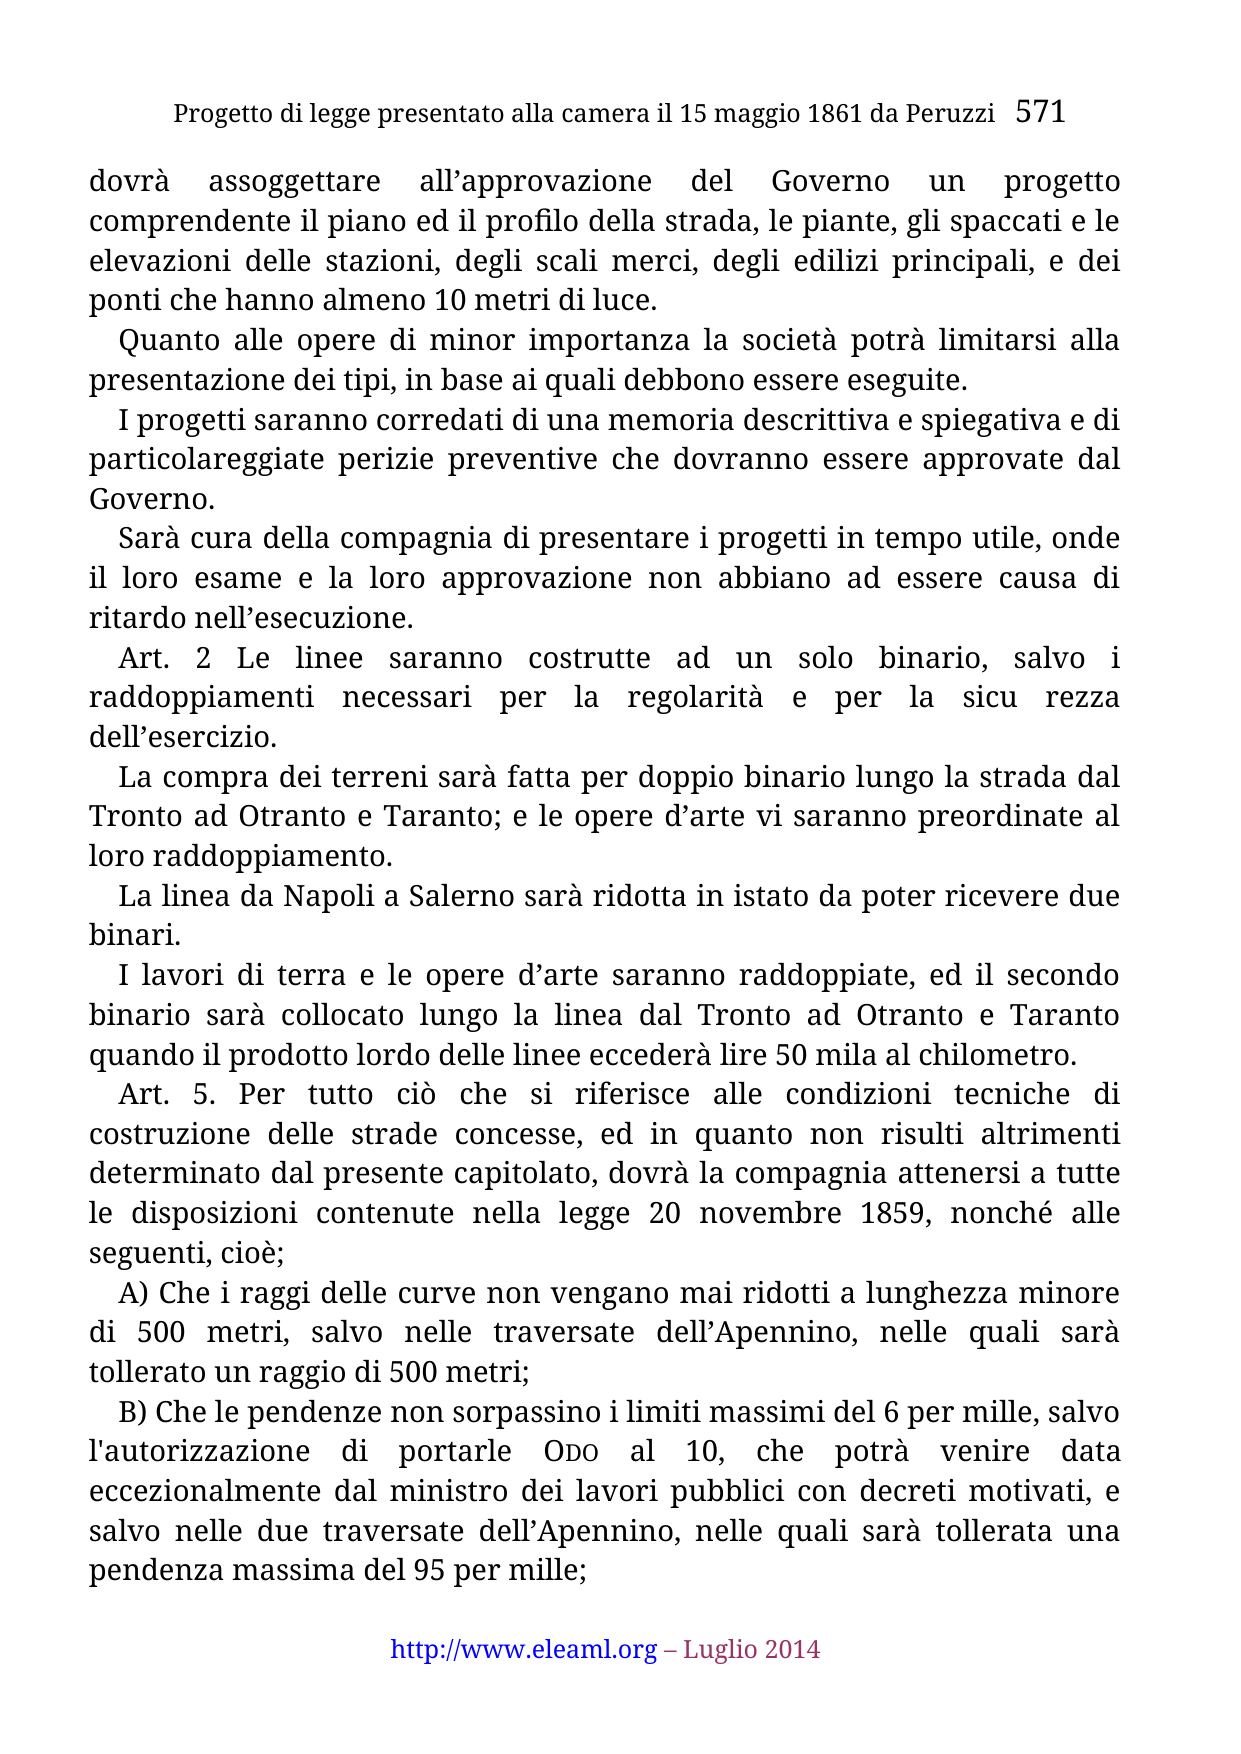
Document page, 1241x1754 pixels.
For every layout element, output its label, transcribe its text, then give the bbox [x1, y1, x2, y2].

text A) Che i raggi delle curve non vengano mai ridotti a lunghezza minore di 500 metri, salvo nelle traversate dell’Apennino, nelle quali sarà tollerato un raggio di 500 metri; [88, 1272, 1122, 1391]
text I progetti saranno corredati di una memoria descrittiva e spiegativa e di particolareggiate perizie preventive che dovranno essere approvate dal Governo. [88, 399, 1122, 518]
text La linea da Napoli a Salerno sarà ridotta in istato da poter ricevere due binari. [88, 875, 1122, 954]
text I lavori di terra e le opere d’arte saranno raddoppiate, ed il secondo binario sarà collocato lungo la linea dal Tronto ad Otranto e Taranto quando il prodotto lordo delle linee eccederà lire 50 mila al chilometro. [88, 954, 1122, 1073]
text Art. 5. Per tutto ciò che si riferisce alle condizioni tecniche di costruzione delle strade concesse, ed in quanto non risulti altrimenti determinato dal presente capitolato, dovrà la compagnia attenersi a tutte le disposizioni contenute nella legge 20 novembre 1859, nonché alle seguenti, cioè; [88, 1073, 1122, 1272]
text La compra dei terreni sarà fatta per doppio binario lungo la strada dal Tronto ad Otranto e Taranto; e le opere d’arte vi saranno preordinate al loro raddoppiamento. [88, 756, 1122, 875]
text B) Che le pendenze non sorpassino i limiti massimi del 6 per mille, salvo l'autorizzazione di portarle Odo al 10, che potrà venire data eccezionalmente dal ministro dei lavori pubblici con decreti motivati, e salvo nelle due traversate dell’Apennino, nelle quali sarà tollerata una pendenza massima del 95 per mille; [88, 1391, 1122, 1589]
text Quanto alle opere di minor importanza la società potrà limitarsi alla presentazione dei tipi, in base ai quali debbono essere eseguite. [88, 319, 1122, 399]
text Sarà cura della compagnia di presentare i progetti in tempo utile, onde il loro esame e la loro approvazione non abbiano ad essere causa di ritardo nell’esecuzione. [88, 518, 1122, 637]
text dovrà assoggettare all’approvazione del Governo un progetto comprendente il piano ed il profilo della strada, le piante, gli spaccati e le elevazioni delle stazioni, degli scali merci, degli edilizi principali, e dei ponti che hanno almeno 10 metri di luce. [88, 161, 1122, 319]
text Art. 2 Le linee saranno costrutte ad un solo binario, salvo i raddoppiamenti necessari per la regolarità e per la sicu rezza dell’esercizio. [88, 637, 1122, 756]
